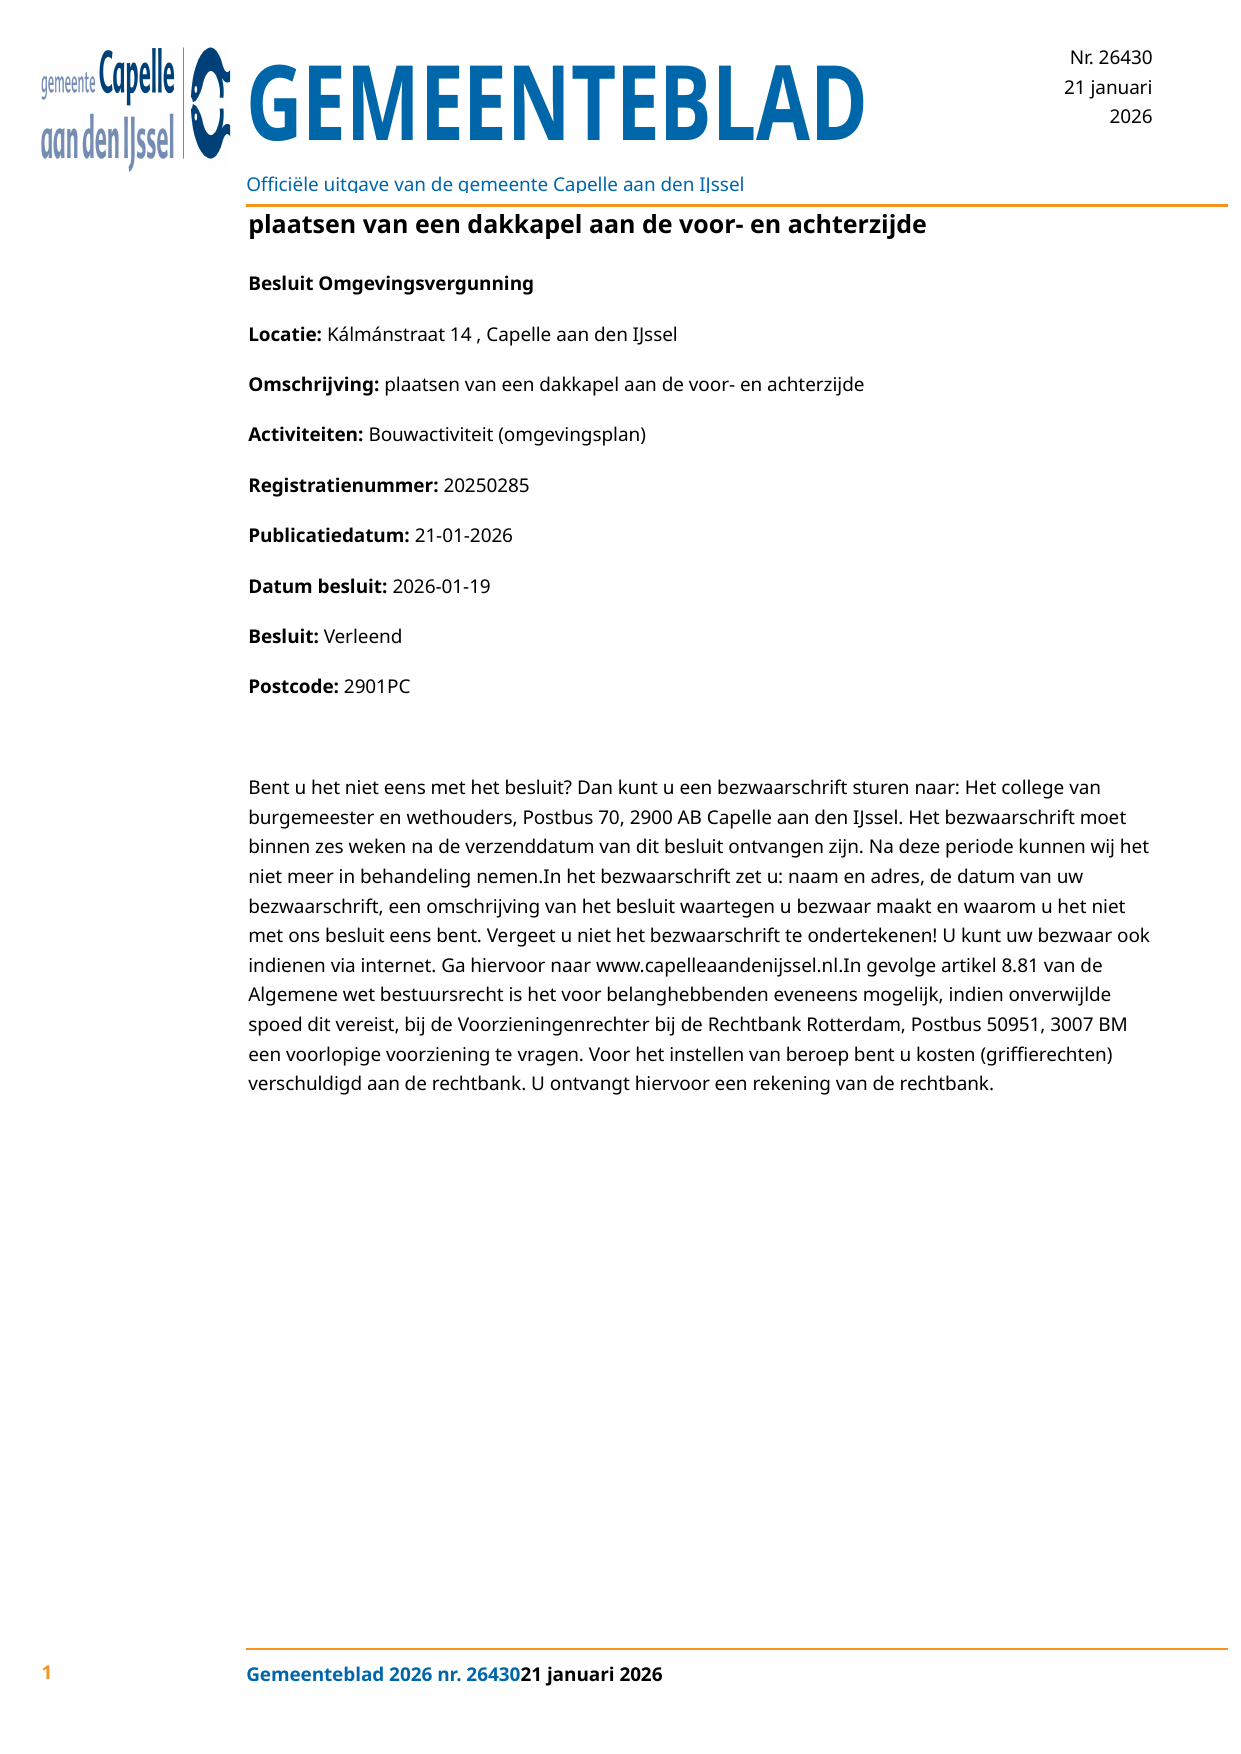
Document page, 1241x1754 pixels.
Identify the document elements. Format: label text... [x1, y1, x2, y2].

picture [41, 47, 231, 172]
text Registratienummer: 20250285 [248, 472, 1152, 498]
text Omschrijving: plaatsen van een dakkapel aan de voor- en achterzijde [248, 371, 1152, 397]
text Locatie: Kálmánstraat 14 , Capelle aan den IJssel [248, 321, 1152, 346]
text Activiteiten: Bouwactiviteit (omgevingsplan) [248, 422, 1152, 447]
text Bent u het niet eens met het besluit? Dan kunt u een bezwaarschrift sturen naar: Het college van burgemeester en wethouders, Postbus 70, 2900 AB Capelle aan den IJssel. Het bezwaarschrift moet binnen zes weken na de verzenddatum van dit besluit ontvangen zijn. Na deze periode kunnen wij het niet meer in behandeling nemen.In het bezwaarschrift zet u: naam en adres, de datum van uw bezwaarschrift, een omschrijving van het besluit waartegen u bezwaar maakt en waarom u het niet met ons besluit eens bent. Vergeet u niet het bezwaarschrift te ondertekenen! U kunt uw bezwaar ook indienen via internet. Ga hiervoor naar www.capelleaandenijssel.nl.In gevolge artikel 8.81 van de Algemene wet bestuursrecht is het voor belanghebbenden eveneens mogelijk, indien onverwijlde spoed dit vereist, bij de Voorzieningenrechter bij de Rechtbank Rotterdam, Postbus 50951, 3007 BM een voorlopige voorziening te vragen. Voor het instellen van beroep bent u kosten (griffierechten) verschuldigd aan de rechtbank. U ontvangt hiervoor een rekening van de rechtbank. [248, 774, 1152, 1096]
text Besluit: Verleend [248, 623, 1152, 649]
text Publicatiedatum: 21-01-2026 [248, 522, 1152, 548]
text Datum besluit: 2026-01-19 [248, 573, 1152, 598]
text Postcode: 2901PC [248, 674, 1152, 699]
text plaatsen van een dakkapel aan de voor- en achterzijde [248, 207, 1152, 241]
text Besluit Omgevingsvergunning [248, 270, 1152, 296]
